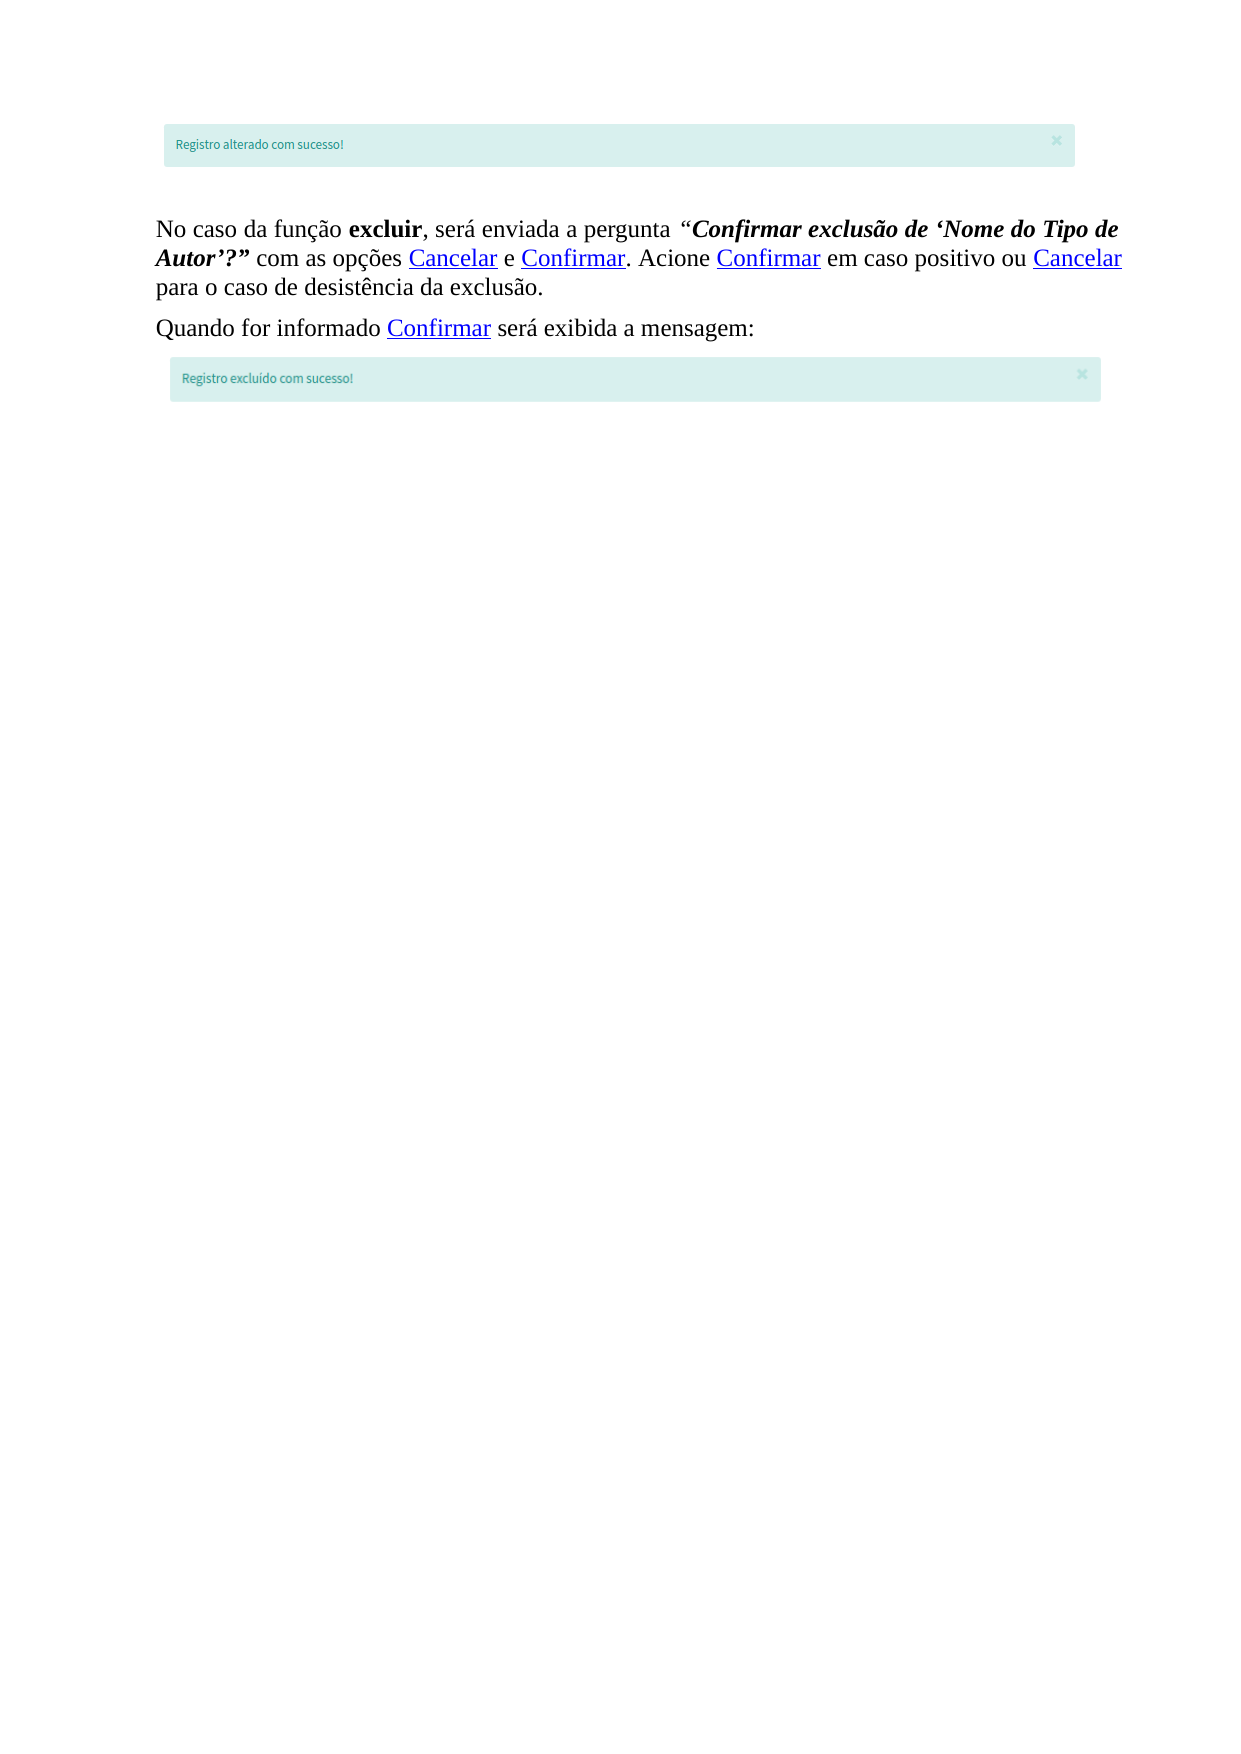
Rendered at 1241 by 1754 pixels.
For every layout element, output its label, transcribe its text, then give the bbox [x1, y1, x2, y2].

picture [157, 118, 1084, 173]
text Quando for informado Confirmar será exibida a mensagem: [156, 313, 1122, 342]
text No caso da função excluir, será enviada a pergunta “Confirmar exclusão de ‘Nome do Tipo de Autor’?” com as opções Cancelar e Confirmar. Acione Confirmar em caso positivo ou Cancelar para o caso de desistência da exclusão. [156, 214, 1122, 300]
picture [166, 354, 1105, 407]
